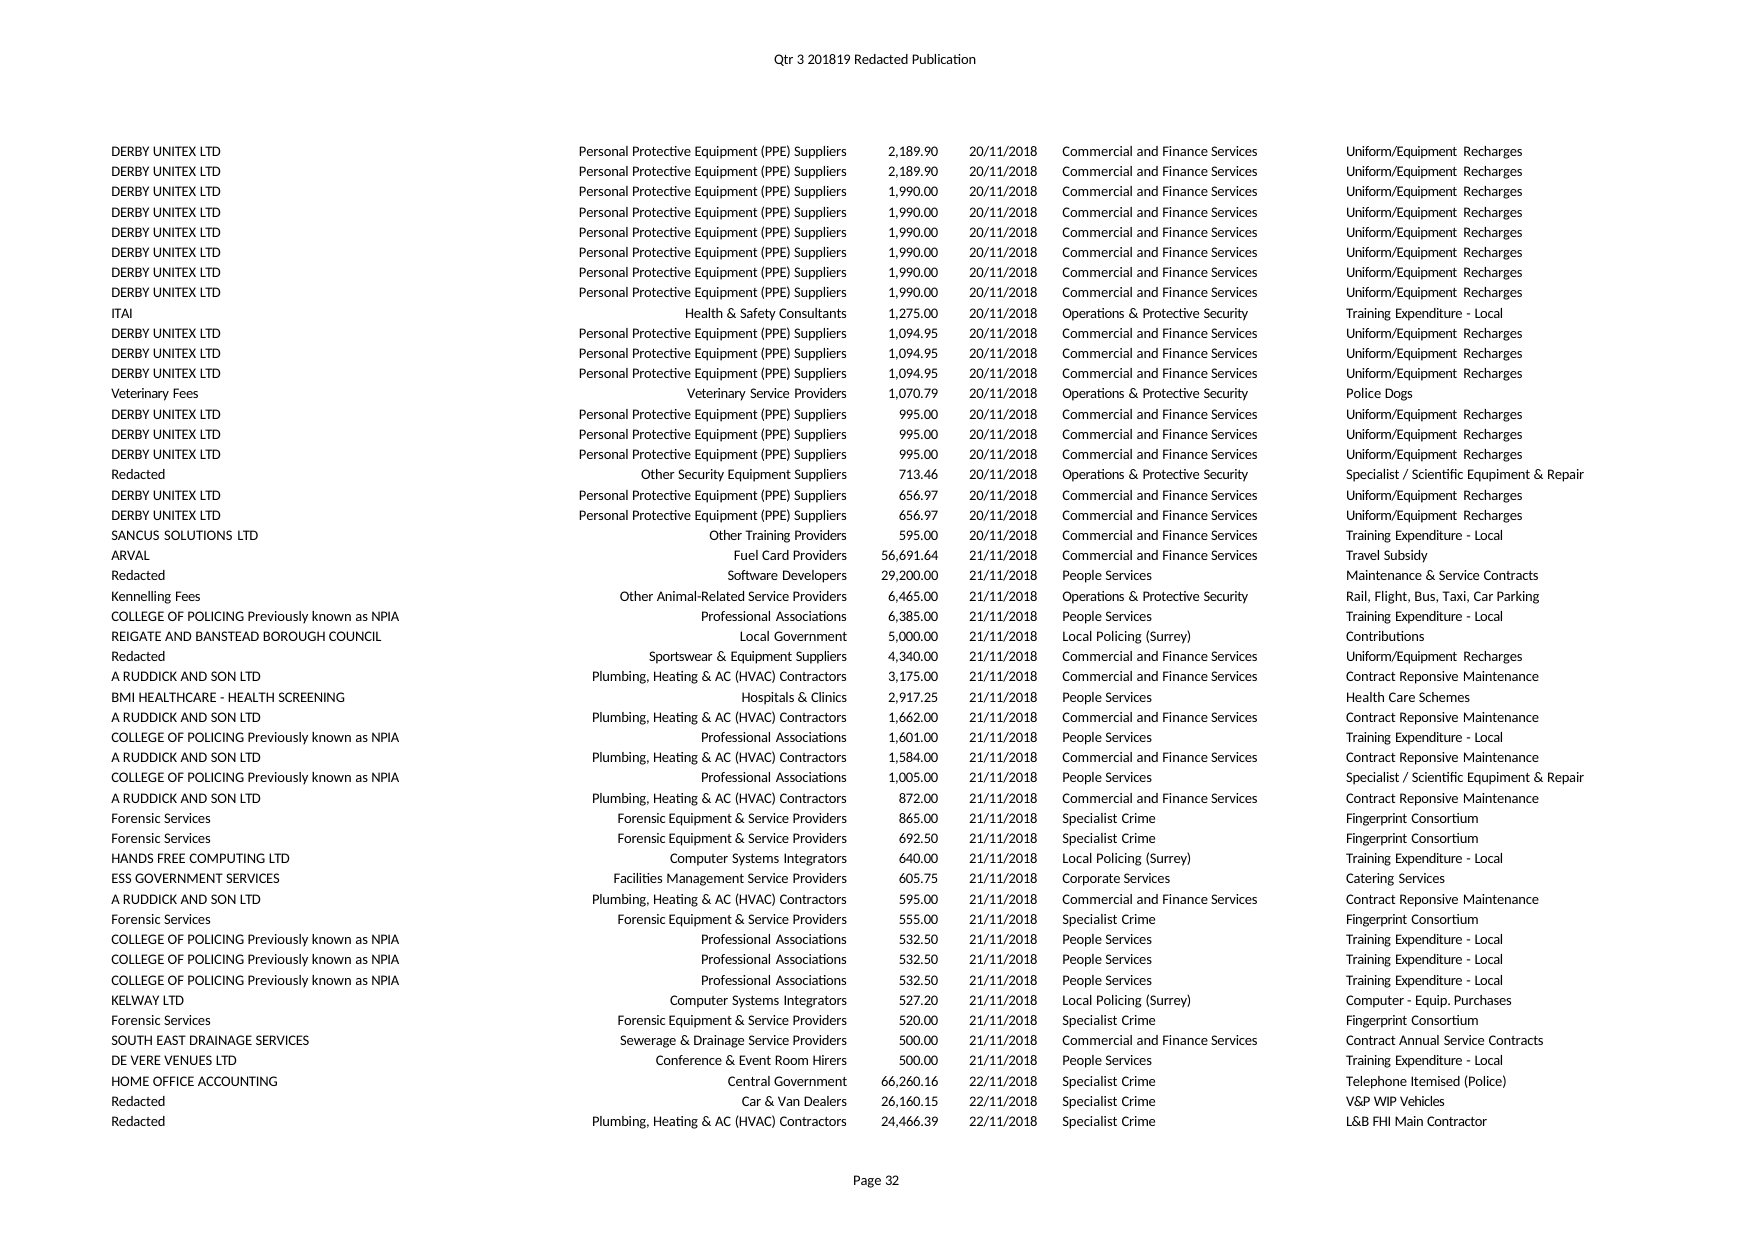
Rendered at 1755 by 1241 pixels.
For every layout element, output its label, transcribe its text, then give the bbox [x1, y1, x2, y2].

table_cell 595.00 [863, 526, 953, 546]
table_cell Specialist Crime [1050, 1011, 1303, 1031]
table_cell 21/11/2018 [953, 748, 1050, 768]
table_cell Plumbing, Heating & AC (HVAC) Contractors [488, 1112, 862, 1132]
table_cell 21/11/2018 [953, 809, 1050, 829]
table_cell 1,094.95 [863, 364, 953, 384]
table_header 20/11/2018 [953, 143, 1050, 162]
table_cell Training Expenditure - Local [1303, 526, 1591, 546]
table_cell Commercial and Finance Services [1050, 748, 1303, 768]
table_cell 872.00 [863, 788, 953, 808]
table_cell Uniform/Equipment Recharges [1303, 647, 1591, 667]
table_cell Local Policing (Surrey) [1050, 627, 1303, 647]
table_cell 995.00 [863, 425, 953, 445]
table_cell Specialist Crime [1050, 1091, 1303, 1112]
table_cell Commercial and Finance Services [1050, 182, 1303, 202]
table_cell COLLEGE OF POLICING Previously known as NPIA [106, 768, 488, 788]
table_cell Professional Associations [488, 728, 862, 748]
table_cell 20/11/2018 [953, 283, 1050, 303]
table_cell 21/11/2018 [953, 586, 1050, 606]
table_header Uniform/Equipment Recharges [1303, 143, 1591, 162]
table_cell Specialist Crime [1050, 1071, 1303, 1091]
table_cell 1,275.00 [863, 303, 953, 323]
table_cell Uniform/Equipment Recharges [1303, 182, 1591, 202]
table_cell 656.97 [863, 485, 953, 505]
table_cell Rail, Flight, Bus, Taxi, Car Parking [1303, 586, 1591, 606]
table_cell Personal Protective Equipment (PPE) Suppliers [488, 324, 862, 344]
table_header DERBY UNITEX LTD [106, 143, 488, 162]
table_cell Training Expenditure - Local [1303, 728, 1591, 748]
table_cell Commercial and Finance Services [1050, 1031, 1303, 1051]
table_cell 20/11/2018 [953, 344, 1050, 364]
table_cell 24,466.39 [863, 1112, 953, 1132]
table_cell Local Policing (Surrey) [1050, 990, 1303, 1011]
table_cell Specialist / Scientific Equpiment & Repair [1303, 768, 1591, 788]
table_cell Commercial and Finance Services [1050, 263, 1303, 283]
table_cell 1,990.00 [863, 182, 953, 202]
table_cell Uniform/Equipment Recharges [1303, 364, 1591, 384]
table_cell 1,662.00 [863, 708, 953, 728]
table_cell Contract Reponsive Maintenance [1303, 748, 1591, 768]
table_cell Personal Protective Equipment (PPE) Suppliers [488, 202, 862, 222]
table_cell 1,601.00 [863, 728, 953, 748]
table_cell Operations & Protective Security [1050, 303, 1303, 323]
table_cell Personal Protective Equipment (PPE) Suppliers [488, 505, 862, 526]
table_cell Commercial and Finance Services [1050, 162, 1303, 182]
table_cell Contract Annual Service Contracts [1303, 1031, 1591, 1051]
table_cell 20/11/2018 [953, 303, 1050, 323]
table_cell KELWAY LTD [106, 990, 488, 1011]
table_cell COLLEGE OF POLICING Previously known as NPIA [106, 970, 488, 990]
table_cell Professional Associations [488, 606, 862, 627]
table_cell 1,584.00 [863, 748, 953, 768]
table_cell Other Animal-Related Service Providers [488, 586, 862, 606]
table_cell 6,385.00 [863, 606, 953, 627]
table_cell Commercial and Finance Services [1050, 283, 1303, 303]
table_cell 22/11/2018 [953, 1091, 1050, 1112]
table_cell DERBY UNITEX LTD [106, 182, 488, 202]
table_cell Telephone Itemised (Police) [1303, 1071, 1591, 1091]
table_cell Commercial and Finance Services [1050, 667, 1303, 687]
table_cell DE VERE VENUES LTD [106, 1051, 488, 1071]
table_cell Commercial and Finance Services [1050, 324, 1303, 344]
table_cell Contract Reponsive Maintenance [1303, 667, 1591, 687]
table_cell Commercial and Finance Services [1050, 243, 1303, 263]
table_cell Travel Subsidy [1303, 546, 1591, 566]
table_cell Commercial and Finance Services [1050, 889, 1303, 909]
table_cell 595.00 [863, 889, 953, 909]
table_cell 5,000.00 [863, 627, 953, 647]
table_cell DERBY UNITEX LTD [106, 425, 488, 445]
table_cell 3,175.00 [863, 667, 953, 687]
table_cell 1,990.00 [863, 263, 953, 283]
table_cell Uniform/Equipment Recharges [1303, 344, 1591, 364]
table_cell Commercial and Finance Services [1050, 344, 1303, 364]
table_cell 21/11/2018 [953, 869, 1050, 889]
table_cell Professional Associations [488, 768, 862, 788]
table_cell 20/11/2018 [953, 465, 1050, 485]
table_cell Uniform/Equipment Recharges [1303, 223, 1591, 243]
table_cell Police Dogs [1303, 384, 1591, 404]
table_cell DERBY UNITEX LTD [106, 243, 488, 263]
table_cell DERBY UNITEX LTD [106, 364, 488, 384]
table_cell 21/11/2018 [953, 930, 1050, 950]
table_cell Operations & Protective Security [1050, 384, 1303, 404]
table_cell Training Expenditure - Local [1303, 970, 1591, 990]
table_cell V&P WIP Vehicles [1303, 1091, 1591, 1112]
table_cell A RUDDICK AND SON LTD [106, 889, 488, 909]
table_cell Personal Protective Equipment (PPE) Suppliers [488, 263, 862, 283]
table_cell 20/11/2018 [953, 364, 1050, 384]
table_cell A RUDDICK AND SON LTD [106, 788, 488, 808]
table_cell 26,160.15 [863, 1091, 953, 1112]
table_cell 1,990.00 [863, 202, 953, 222]
table_cell 1,094.95 [863, 324, 953, 344]
table_cell Fingerprint Consortium [1303, 809, 1591, 829]
table_cell 2,189.90 [863, 162, 953, 182]
table_cell 20/11/2018 [953, 404, 1050, 424]
table_cell Personal Protective Equipment (PPE) Suppliers [488, 364, 862, 384]
table_cell 21/11/2018 [953, 829, 1050, 849]
table_cell Specialist Crime [1050, 829, 1303, 849]
table_cell 21/11/2018 [953, 849, 1050, 869]
table_cell Uniform/Equipment Recharges [1303, 202, 1591, 222]
table_cell 21/11/2018 [953, 687, 1050, 707]
table_cell Fingerprint Consortium [1303, 910, 1591, 930]
table_cell Uniform/Equipment Recharges [1303, 505, 1591, 526]
table_cell Forensic Equipment & Service Providers [488, 1011, 862, 1031]
table_cell Plumbing, Heating & AC (HVAC) Contractors [488, 788, 862, 808]
table_cell Commercial and Finance Services [1050, 485, 1303, 505]
table_cell Forensic Services [106, 910, 488, 930]
table_cell Forensic Services [106, 809, 488, 829]
table_cell 21/11/2018 [953, 667, 1050, 687]
table_cell People Services [1050, 687, 1303, 707]
table_cell 21/11/2018 [953, 606, 1050, 627]
table_cell DERBY UNITEX LTD [106, 202, 488, 222]
table_cell Training Expenditure - Local [1303, 950, 1591, 970]
table_cell Personal Protective Equipment (PPE) Suppliers [488, 283, 862, 303]
table_cell Conference & Event Room Hirers [488, 1051, 862, 1071]
table_cell 520.00 [863, 1011, 953, 1031]
table_cell Forensic Equipment & Service Providers [488, 809, 862, 829]
table_cell 20/11/2018 [953, 223, 1050, 243]
table_cell Veterinary Service Providers [488, 384, 862, 404]
table_cell DERBY UNITEX LTD [106, 445, 488, 465]
table_cell REIGATE AND BANSTEAD BOROUGH COUNCIL [106, 627, 488, 647]
table_cell Uniform/Equipment Recharges [1303, 162, 1591, 182]
table_cell Catering Services [1303, 869, 1591, 889]
table_cell DERBY UNITEX LTD [106, 324, 488, 344]
table_cell 66,260.16 [863, 1071, 953, 1091]
table_cell 56,691.64 [863, 546, 953, 566]
table_cell Training Expenditure - Local [1303, 930, 1591, 950]
table_cell Forensic Services [106, 1011, 488, 1031]
table_cell Forensic Equipment & Service Providers [488, 829, 862, 849]
table_cell 713.46 [863, 465, 953, 485]
table_cell 532.50 [863, 930, 953, 950]
table_cell 555.00 [863, 910, 953, 930]
table_cell COLLEGE OF POLICING Previously known as NPIA [106, 606, 488, 627]
table_cell 1,070.79 [863, 384, 953, 404]
table_cell 20/11/2018 [953, 182, 1050, 202]
table_cell Maintenance & Service Contracts [1303, 566, 1591, 586]
table_cell People Services [1050, 970, 1303, 990]
table_cell 20/11/2018 [953, 162, 1050, 182]
table_cell Training Expenditure - Local [1303, 303, 1591, 323]
table_cell Commercial and Finance Services [1050, 425, 1303, 445]
table_cell DERBY UNITEX LTD [106, 485, 488, 505]
table_cell 21/11/2018 [953, 950, 1050, 970]
table_cell Commercial and Finance Services [1050, 708, 1303, 728]
table_cell 20/11/2018 [953, 243, 1050, 263]
table_cell 20/11/2018 [953, 384, 1050, 404]
table_cell 21/11/2018 [953, 970, 1050, 990]
table_cell 21/11/2018 [953, 889, 1050, 909]
table_cell Professional Associations [488, 950, 862, 970]
table_cell 22/11/2018 [953, 1112, 1050, 1132]
table_cell Plumbing, Heating & AC (HVAC) Contractors [488, 708, 862, 728]
table_cell 20/11/2018 [953, 485, 1050, 505]
table_cell 21/11/2018 [953, 910, 1050, 930]
table_cell 532.50 [863, 950, 953, 970]
table_cell Commercial and Finance Services [1050, 788, 1303, 808]
table_cell 865.00 [863, 809, 953, 829]
table_cell Professional Associations [488, 930, 862, 950]
table_cell Redacted [106, 566, 488, 586]
table_cell Fingerprint Consortium [1303, 829, 1591, 849]
table_cell 21/11/2018 [953, 647, 1050, 667]
table_cell People Services [1050, 768, 1303, 788]
table_cell Sportswear & Equipment Suppliers [488, 647, 862, 667]
table_cell Other Security Equipment Suppliers [488, 465, 862, 485]
table_cell Redacted [106, 647, 488, 667]
table_cell Redacted [106, 1112, 488, 1132]
table_cell 532.50 [863, 970, 953, 990]
table_cell DERBY UNITEX LTD [106, 283, 488, 303]
table_cell Personal Protective Equipment (PPE) Suppliers [488, 243, 862, 263]
table_cell 29,200.00 [863, 566, 953, 586]
table_cell Commercial and Finance Services [1050, 526, 1303, 546]
table_cell 1,990.00 [863, 283, 953, 303]
table_cell Corporate Services [1050, 869, 1303, 889]
table_cell ITAI [106, 303, 488, 323]
table_header 2,189.90 [863, 143, 953, 162]
table_cell 995.00 [863, 445, 953, 465]
table_cell 21/11/2018 [953, 708, 1050, 728]
table_cell DERBY UNITEX LTD [106, 505, 488, 526]
table_cell SANCUS SOLUTIONS LTD [106, 526, 488, 546]
table_cell Uniform/Equipment Recharges [1303, 445, 1591, 465]
table_cell 656.97 [863, 505, 953, 526]
table_cell Car & Van Dealers [488, 1091, 862, 1112]
table_cell 21/11/2018 [953, 788, 1050, 808]
table_cell COLLEGE OF POLICING Previously known as NPIA [106, 950, 488, 970]
table_cell Forensic Equipment & Service Providers [488, 910, 862, 930]
table_cell ARVAL [106, 546, 488, 566]
table_cell DERBY UNITEX LTD [106, 344, 488, 364]
table_cell 500.00 [863, 1031, 953, 1051]
table_cell Uniform/Equipment Recharges [1303, 243, 1591, 263]
table_cell 605.75 [863, 869, 953, 889]
table_cell Specialist Crime [1050, 1112, 1303, 1132]
table_cell Redacted [106, 1091, 488, 1112]
table_cell Central Government [488, 1071, 862, 1091]
table_cell 4,340.00 [863, 647, 953, 667]
table_cell Personal Protective Equipment (PPE) Suppliers [488, 223, 862, 243]
table_cell 2,917.25 [863, 687, 953, 707]
table_cell Software Developers [488, 566, 862, 586]
table_cell People Services [1050, 1051, 1303, 1071]
table_cell 21/11/2018 [953, 566, 1050, 586]
table_cell Other Training Providers [488, 526, 862, 546]
table_cell 21/11/2018 [953, 1051, 1050, 1071]
table_cell HOME OFFICE ACCOUNTING [106, 1071, 488, 1091]
table_cell Operations & Protective Security [1050, 465, 1303, 485]
table_cell Fuel Card Providers [488, 546, 862, 566]
table_cell Training Expenditure - Local [1303, 606, 1591, 627]
table_cell A RUDDICK AND SON LTD [106, 708, 488, 728]
table_cell 20/11/2018 [953, 526, 1050, 546]
table_cell 21/11/2018 [953, 990, 1050, 1011]
table_cell Kennelling Fees [106, 586, 488, 606]
table_cell People Services [1050, 728, 1303, 748]
table_cell Specialist Crime [1050, 910, 1303, 930]
table_cell Uniform/Equipment Recharges [1303, 425, 1591, 445]
table_cell 21/11/2018 [953, 546, 1050, 566]
table_cell Forensic Services [106, 829, 488, 849]
table_cell 1,990.00 [863, 243, 953, 263]
table_cell ESS GOVERNMENT SERVICES [106, 869, 488, 889]
table_cell DERBY UNITEX LTD [106, 223, 488, 243]
table_cell DERBY UNITEX LTD [106, 162, 488, 182]
table_cell 20/11/2018 [953, 425, 1050, 445]
table_cell 6,465.00 [863, 586, 953, 606]
table_cell Veterinary Fees [106, 384, 488, 404]
table_cell Sewerage & Drainage Service Providers [488, 1031, 862, 1051]
table_cell Computer Systems Integrators [488, 849, 862, 869]
table_cell Plumbing, Heating & AC (HVAC) Contractors [488, 748, 862, 768]
table_cell Uniform/Equipment Recharges [1303, 404, 1591, 424]
table_cell DERBY UNITEX LTD [106, 404, 488, 424]
table_cell Personal Protective Equipment (PPE) Suppliers [488, 344, 862, 364]
table_cell 21/11/2018 [953, 1011, 1050, 1031]
table_cell Specialist Crime [1050, 809, 1303, 829]
table_cell Contributions [1303, 627, 1591, 647]
table_cell COLLEGE OF POLICING Previously known as NPIA [106, 728, 488, 748]
table_cell L&B FHI Main Contractor [1303, 1112, 1591, 1132]
table_cell Commercial and Finance Services [1050, 223, 1303, 243]
table_cell People Services [1050, 950, 1303, 970]
table_cell COLLEGE OF POLICING Previously known as NPIA [106, 930, 488, 950]
table_cell 1,094.95 [863, 344, 953, 364]
table_cell Professional Associations [488, 970, 862, 990]
table_cell 20/11/2018 [953, 505, 1050, 526]
table_cell Commercial and Finance Services [1050, 404, 1303, 424]
table_cell 692.50 [863, 829, 953, 849]
table_cell People Services [1050, 606, 1303, 627]
table_cell 21/11/2018 [953, 627, 1050, 647]
table_cell Commercial and Finance Services [1050, 505, 1303, 526]
table_cell 20/11/2018 [953, 324, 1050, 344]
table_cell 500.00 [863, 1051, 953, 1071]
table_cell Plumbing, Heating & AC (HVAC) Contractors [488, 667, 862, 687]
table_cell People Services [1050, 566, 1303, 586]
table_cell 21/11/2018 [953, 768, 1050, 788]
table_cell Hospitals & Clinics [488, 687, 862, 707]
table_cell Uniform/Equipment Recharges [1303, 263, 1591, 283]
table_cell 995.00 [863, 404, 953, 424]
table_cell Personal Protective Equipment (PPE) Suppliers [488, 182, 862, 202]
table_cell Personal Protective Equipment (PPE) Suppliers [488, 425, 862, 445]
table_header Personal Protective Equipment (PPE) Suppliers [488, 143, 862, 162]
table_cell Personal Protective Equipment (PPE) Suppliers [488, 404, 862, 424]
table_cell Plumbing, Heating & AC (HVAC) Contractors [488, 889, 862, 909]
table_cell Computer Systems Integrators [488, 990, 862, 1011]
table_cell 20/11/2018 [953, 263, 1050, 283]
table_cell HANDS FREE COMPUTING LTD [106, 849, 488, 869]
table_cell 21/11/2018 [953, 1031, 1050, 1051]
table_cell 20/11/2018 [953, 445, 1050, 465]
table_cell Uniform/Equipment Recharges [1303, 324, 1591, 344]
table_cell Commercial and Finance Services [1050, 202, 1303, 222]
table_cell Commercial and Finance Services [1050, 364, 1303, 384]
table_cell 1,990.00 [863, 223, 953, 243]
table_cell Fingerprint Consortium [1303, 1011, 1591, 1031]
table_cell Commercial and Finance Services [1050, 445, 1303, 465]
table_cell A RUDDICK AND SON LTD [106, 667, 488, 687]
table_cell Commercial and Finance Services [1050, 647, 1303, 667]
table_cell Health Care Schemes [1303, 687, 1591, 707]
table_cell Training Expenditure - Local [1303, 849, 1591, 869]
table_cell Contract Reponsive Maintenance [1303, 788, 1591, 808]
table_header Commercial and Finance Services [1050, 143, 1303, 162]
table_cell DERBY UNITEX LTD [106, 263, 488, 283]
table_cell 640.00 [863, 849, 953, 869]
table_cell Personal Protective Equipment (PPE) Suppliers [488, 162, 862, 182]
table_cell Health & Safety Consultants [488, 303, 862, 323]
table_cell People Services [1050, 930, 1303, 950]
table_cell Contract Reponsive Maintenance [1303, 889, 1591, 909]
table_cell BMI HEALTHCARE - HEALTH SCREENING [106, 687, 488, 707]
table_cell 1,005.00 [863, 768, 953, 788]
table_cell Personal Protective Equipment (PPE) Suppliers [488, 445, 862, 465]
table_cell Commercial and Finance Services [1050, 546, 1303, 566]
table_cell Training Expenditure - Local [1303, 1051, 1591, 1071]
table_cell 22/11/2018 [953, 1071, 1050, 1091]
table_cell 527.20 [863, 990, 953, 1011]
table_cell Local Government [488, 627, 862, 647]
table_cell Uniform/Equipment Recharges [1303, 283, 1591, 303]
table_cell 20/11/2018 [953, 202, 1050, 222]
table_cell Contract Reponsive Maintenance [1303, 708, 1591, 728]
table_cell Computer - Equip. Purchases [1303, 990, 1591, 1011]
table_cell Personal Protective Equipment (PPE) Suppliers [488, 485, 862, 505]
table_cell Specialist / Scientific Equpiment & Repair [1303, 465, 1591, 485]
table_cell A RUDDICK AND SON LTD [106, 748, 488, 768]
table_cell Operations & Protective Security [1050, 586, 1303, 606]
table_cell 21/11/2018 [953, 728, 1050, 748]
table_cell Facilities Management Service Providers [488, 869, 862, 889]
table_cell Redacted [106, 465, 488, 485]
table_cell Local Policing (Surrey) [1050, 849, 1303, 869]
table_cell SOUTH EAST DRAINAGE SERVICES [106, 1031, 488, 1051]
table_cell Uniform/Equipment Recharges [1303, 485, 1591, 505]
